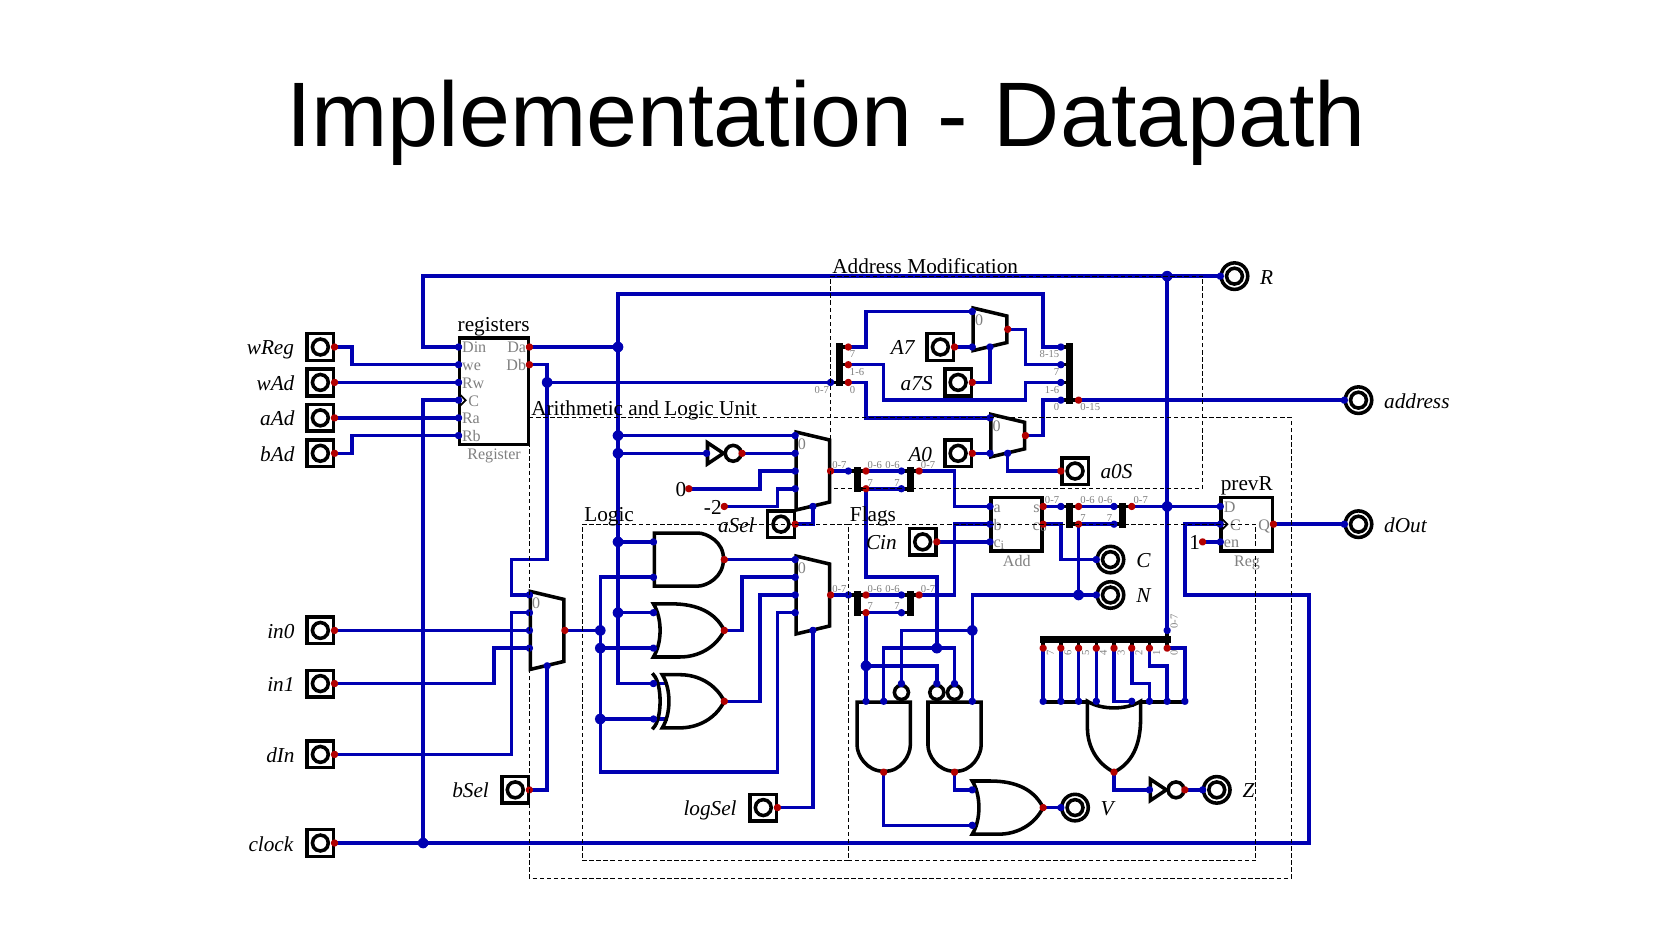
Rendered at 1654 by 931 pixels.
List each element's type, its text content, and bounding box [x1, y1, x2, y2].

picture [233, 255, 1471, 881]
title Implementation - Datapath [82, 37, 1571, 193]
